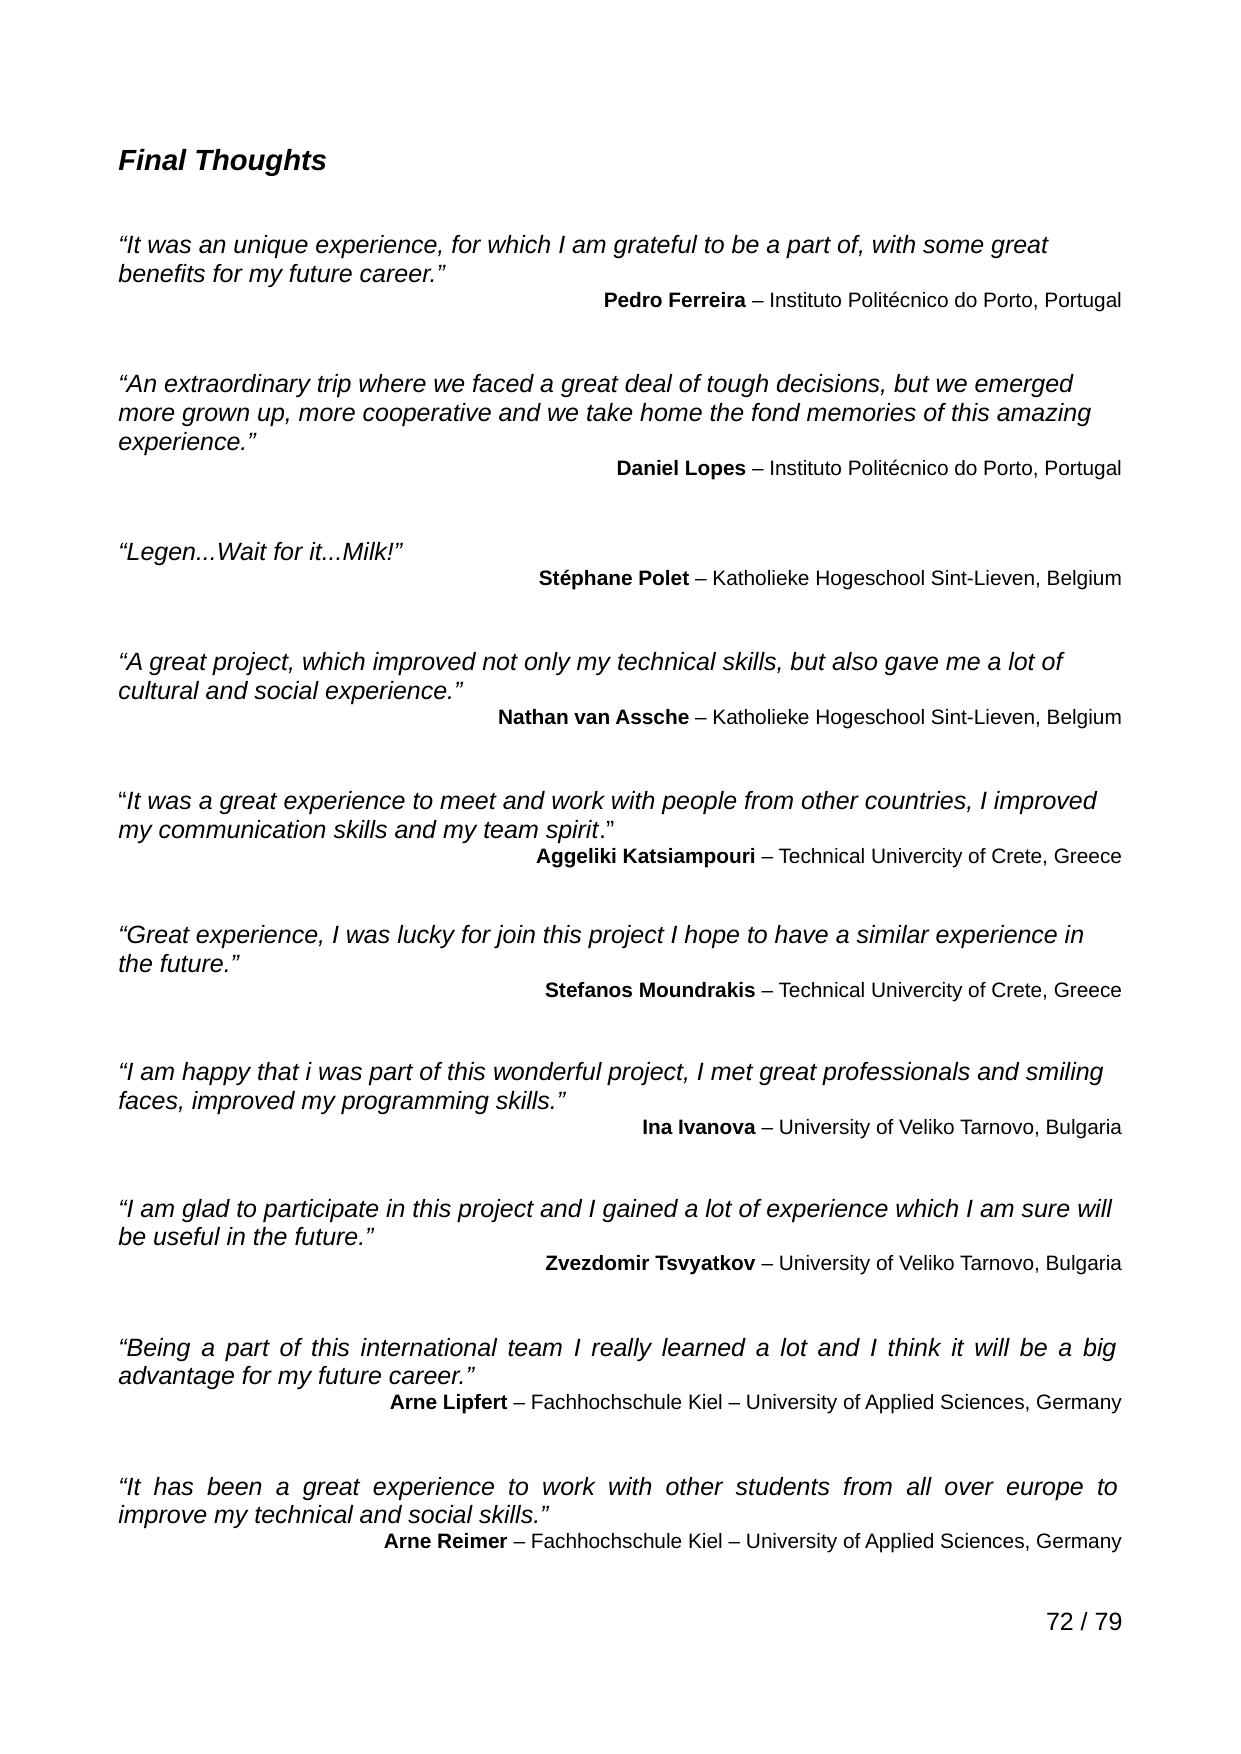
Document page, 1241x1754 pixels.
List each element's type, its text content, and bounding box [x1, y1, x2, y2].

text Arne Reimer – Fachhochschule Kiel – University of Applied Sciences, Germany [118, 1529, 1122, 1553]
text Arne Lipfert – Fachhochschule Kiel – University of Applied Sciences, Germany [118, 1390, 1122, 1414]
text “Great experience, I was lucky for join this project I hope to have a similar experience in the future.” [118, 920, 1122, 978]
text “It was an unique experience, for which I am grateful to be a part of, with some great benefits for my future career.” [118, 230, 1122, 288]
text “I am happy that i was part of this wonderful project, I met great professionals and smiling faces, improved my programming skills.” [118, 1057, 1122, 1114]
text Aggeliki Katsiampouri – Technical Univercity of Crete, Greece [118, 844, 1122, 868]
text “An extraordinary trip where we faced a great deal of tough decisions, but we emerged more grown up, more cooperative and we take home the fond memories of this amazing experience.” [118, 369, 1122, 456]
text “I am glad to participate in this project and I gained a lot of experience which I am sure will be useful in the future.” [118, 1193, 1122, 1251]
text “Being a part of this international team I really learned a lot and I think it will be a big advantage for my future career.” [118, 1332, 1122, 1390]
text Ina Ivanova – University of Veliko Tarnovo, Bulgaria [118, 1114, 1122, 1138]
text Stéphane Polet – Katholieke Hogeschool Sint-Lieven, Belgium [118, 566, 1122, 590]
text “Legen...Wait for it...Milk!” [118, 537, 1122, 566]
text “It was a great experience to meet and work with people from other countries, I improved my communication skills and my team spirit.” [118, 786, 1122, 844]
text “It has been a great experience to work with other students from all over europe to improve my technical and social skills.” [118, 1471, 1122, 1529]
text “A great project, which improved not only my technical skills, but also gave me a lot of cultural and social experience.” [118, 647, 1122, 705]
text Daniel Lopes – Instituto Politécnico do Porto, Portugal [118, 456, 1122, 479]
text Nathan van Assche – Katholieke Hogeschool Sint-Lieven, Belgium [118, 705, 1122, 729]
text Pedro Ferreira – Instituto Politécnico do Porto, Portugal [118, 288, 1122, 312]
text Zvezdomir Tsvyatkov – University of Veliko Tarnovo, Bulgaria [118, 1251, 1122, 1275]
text Stefanos Moundrakis – Technical Univercity of Crete, Greece [118, 978, 1122, 1002]
subtitle Final Thoughts [118, 143, 1122, 177]
